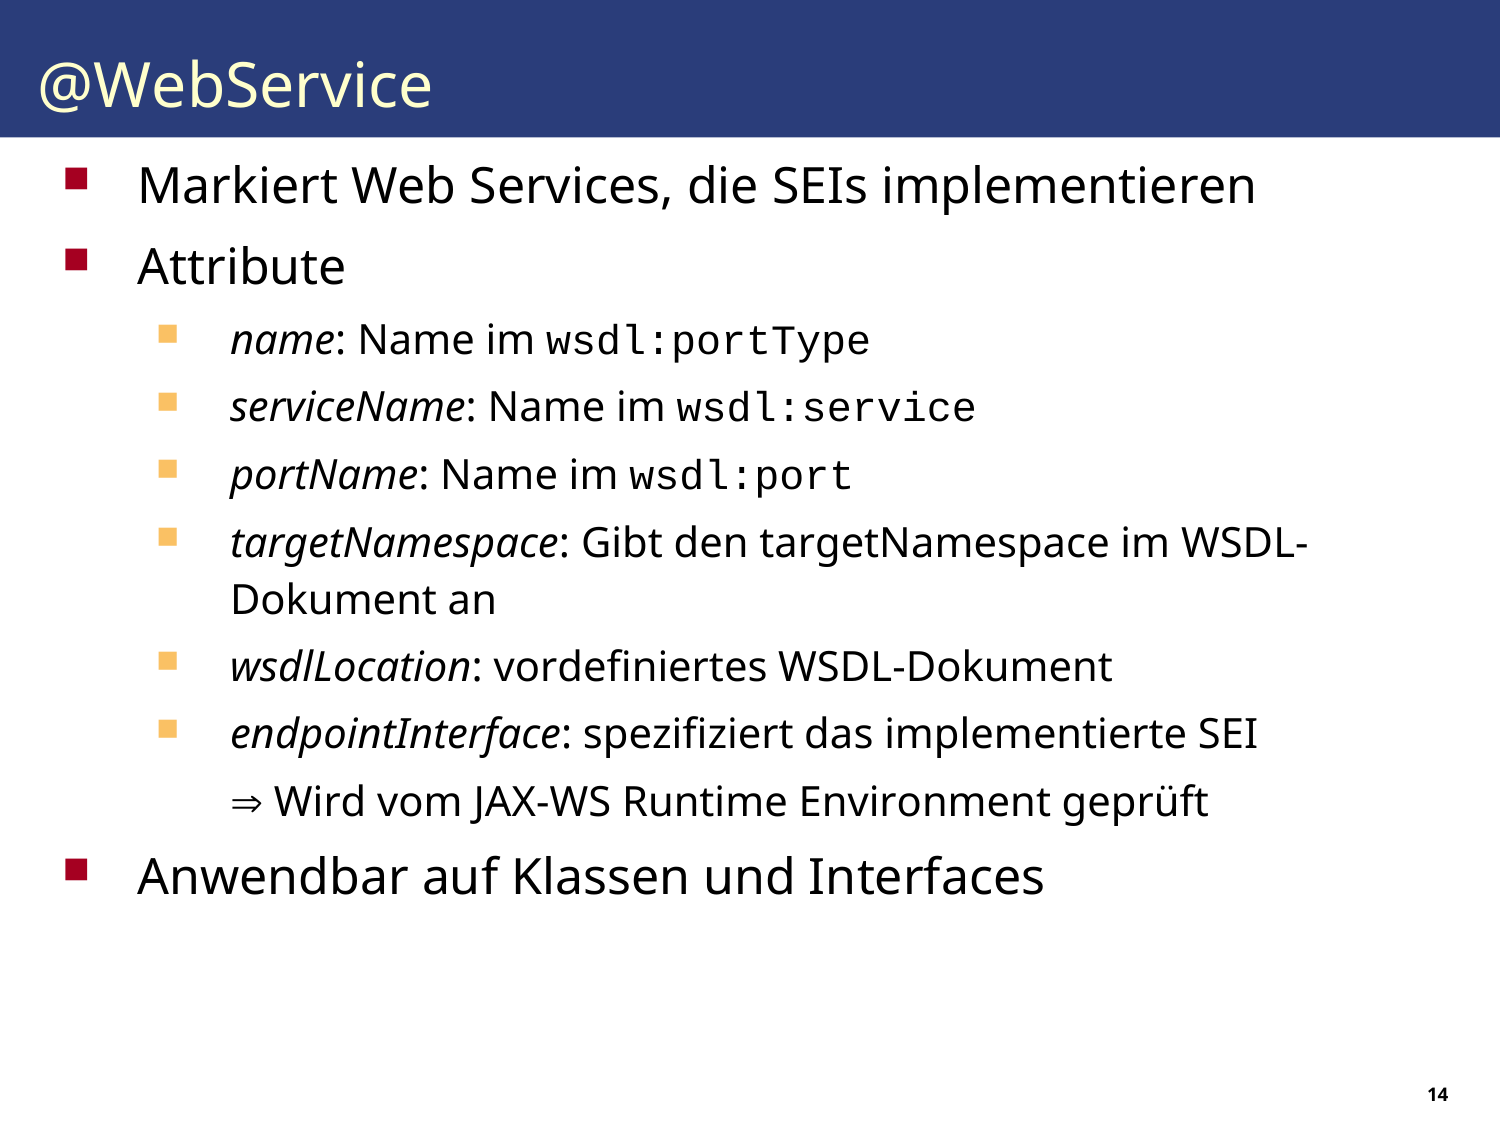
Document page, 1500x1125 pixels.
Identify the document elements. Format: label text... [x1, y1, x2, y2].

text_box @WebService [37, 0, 1476, 166]
text_box [1412, 1077, 1500, 1117]
list Markiert Web Services, die SEIs implementieren Attribute name: Name im wsdl:portType serviceName: Name im wsdl:service portName: Name im wsdl:port targetNamespace: Gibt den targetNamespace im WSDL-Dokument an wsdlLocation: vordefiniertes WSDL-Dokument endpointInterface: spezifiziert das implementierte SEI ⇒ Wird vom JAX-WS Runtime Environment geprüft Anwendbar auf Klassen und Interfaces [62, 149, 1449, 1072]
